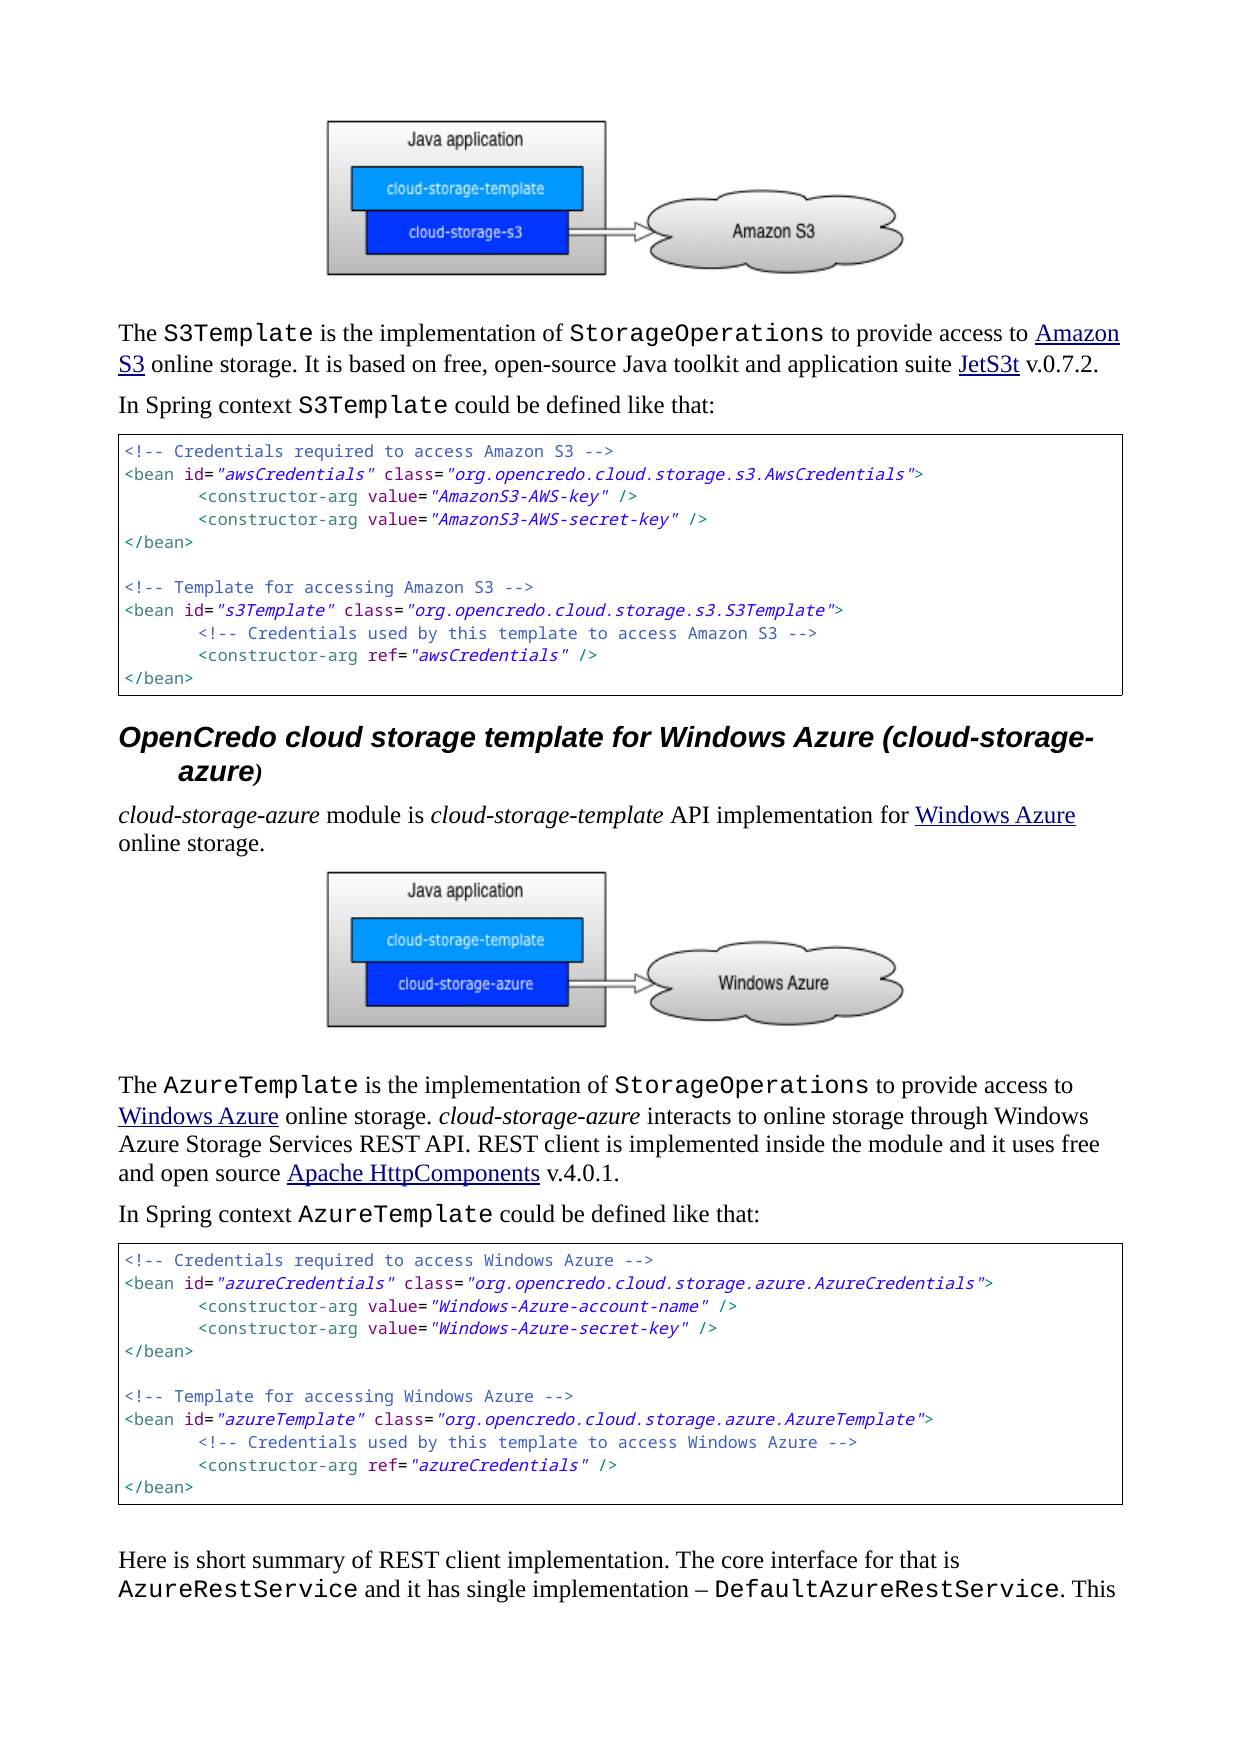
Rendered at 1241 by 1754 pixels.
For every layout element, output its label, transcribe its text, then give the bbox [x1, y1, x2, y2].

table_header <!-- Credentials required to access Amazon S3 --> <bean id="awsCredentials" class="org.opencredo.cloud.storage.s3.AwsCredentials"> <constructor-arg value="AmazonS3-AWS-key" /> <constructor-arg value="AmazonS3-AWS-secret-key" /> </bean> <!-- Template for accessing Amazon S3 --> <bean id="s3Template" class="org.opencredo.cloud.storage.s3.S3Template"> <!-- Credentials used by this template to access Amazon S3 --> <constructor-arg ref="awsCredentials" /> </bean> [119, 435, 1122, 695]
text The S3Template is the implementation of StorageOperations to provide access to Amazon S3 online storage. It is based on free, open-source Java toolkit and application suite JetS3t v.0.7.2. [118, 318, 1122, 378]
text In Spring context S3Template could be defined like that: [118, 390, 1122, 421]
text cloud-storage-azure module is cloud-storage-template API implementation for Windows Azure online storage. [118, 800, 1122, 857]
text In Spring context AzureTemplate could be defined like that: [118, 1199, 1122, 1230]
subtitle OpenCredo cloud storage template for Windows Azure (cloud-storage-azure) [118, 720, 1122, 787]
table_header <!-- Credentials required to access Windows Azure --> <bean id="azureCredentials" class="org.opencredo.cloud.storage.azure.AzureCredentials"> <constructor-arg value="Windows-Azure-account-name" /> <constructor-arg value="Windows-Azure-secret-key" /> </bean> <!-- Template for accessing Windows Azure --> <bean id="azureTemplate" class="org.opencredo.cloud.storage.azure.AzureTemplate"> <!-- Credentials used by this template to access Windows Azure --> <constructor-arg ref="azureCredentials" /> </bean> [119, 1244, 1122, 1504]
text Here is short summary of REST client implementation. The core interface for that is AzureRestService and it has single implementation – DefaultAzureRestService. This [118, 1546, 1122, 1605]
picture [326, 118, 915, 277]
text The AzureTemplate is the implementation of StorageOperations to provide access to Windows Azure online storage. cloud-storage-azure interacts to online storage through Windows Azure Storage Services REST API. REST client is implemented inside the module and it uses free and open source Apache HttpComponents v.4.0.1. [118, 1070, 1122, 1187]
picture [326, 869, 915, 1029]
